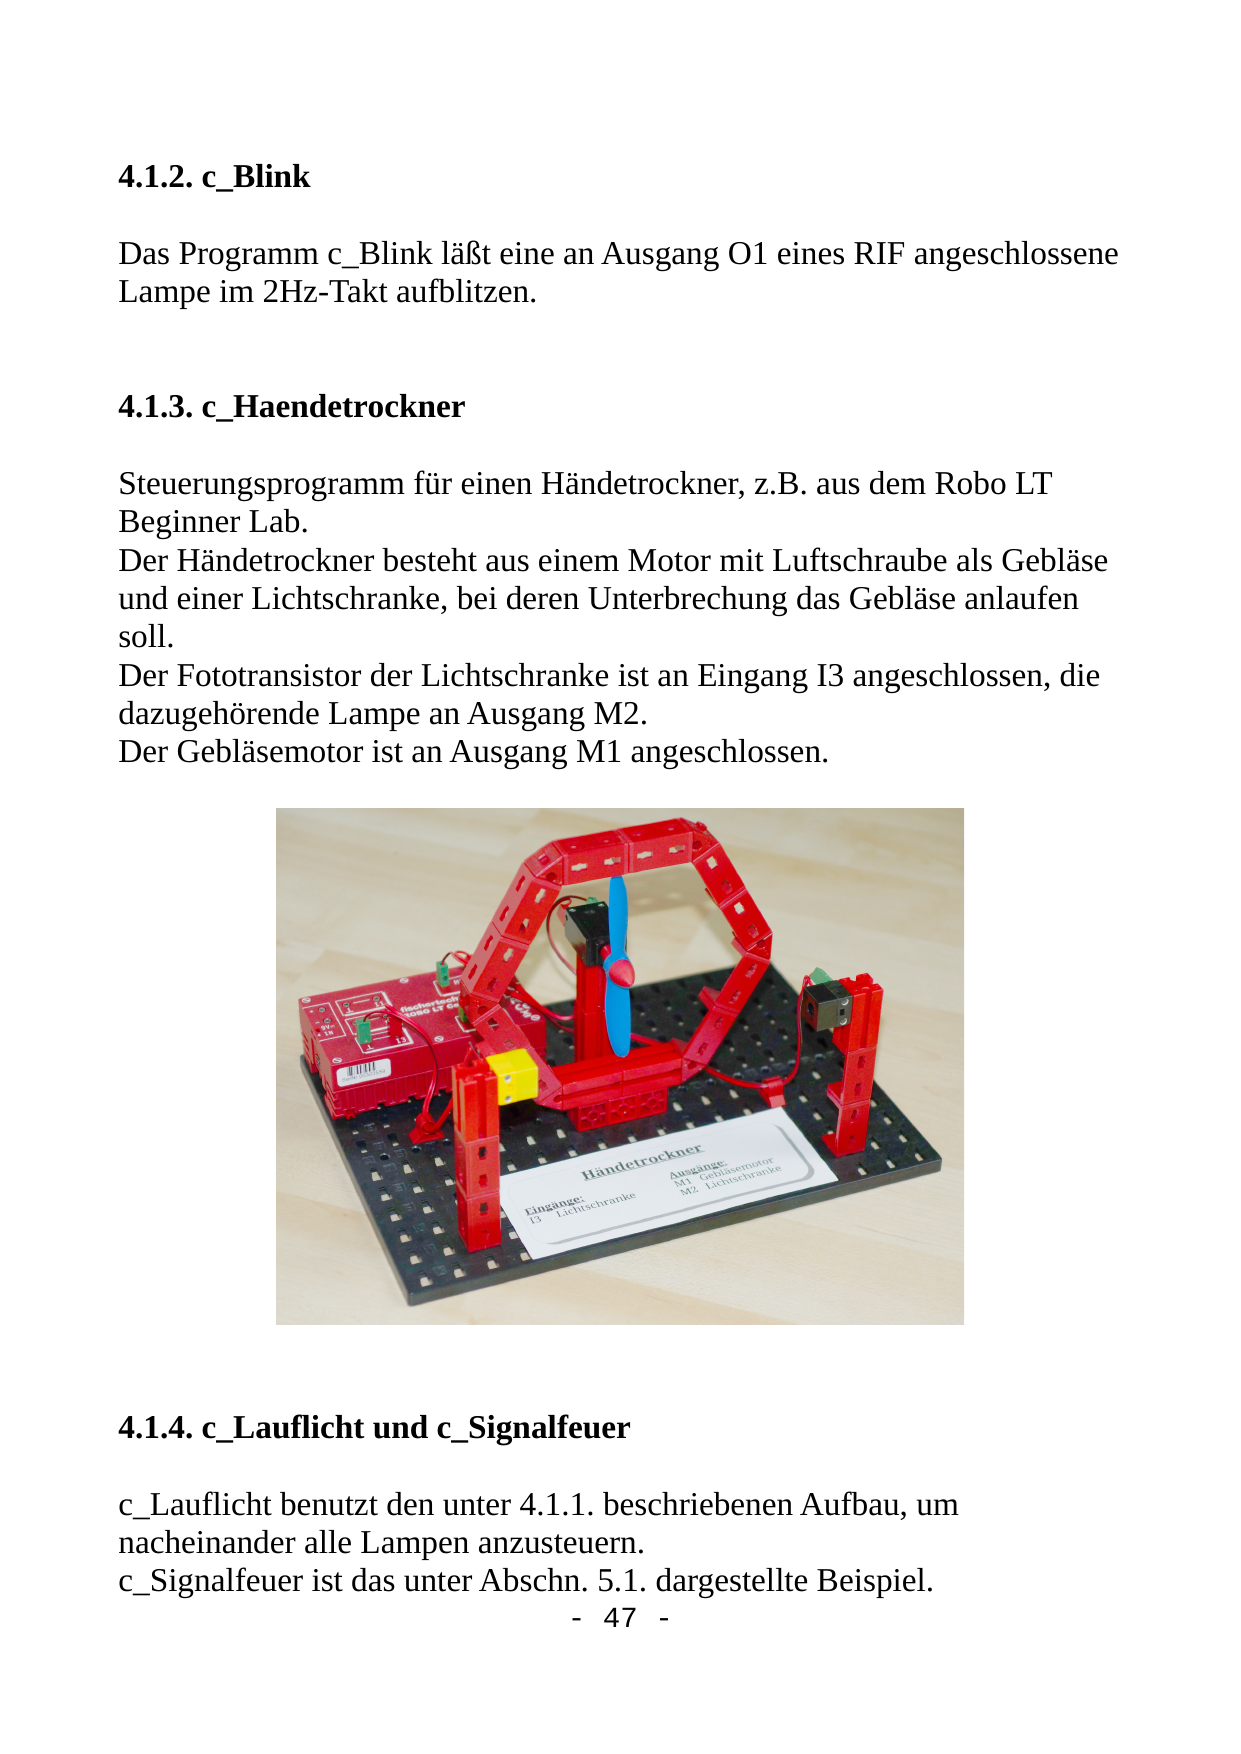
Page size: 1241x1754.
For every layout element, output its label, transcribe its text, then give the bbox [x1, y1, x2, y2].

text Der Fototransistor der Lichtschranke ist an Eingang I3 angeschlossen, die dazugehörende Lampe an Ausgang M2. [118, 655, 1122, 731]
text Der Gebläsemotor ist an Ausgang M1 angeschlossen. [118, 731, 1122, 770]
picture [276, 808, 965, 1325]
text Das Programm c_Blink läßt eine an Ausgang O1 eines RIF angeschlossene Lampe im 2Hz-Takt aufblitzen. [118, 233, 1122, 310]
text 4.1.2. c_Blink [118, 156, 1122, 195]
text 4.1.4. c_Lauflicht und c_Signalfeuer [118, 1407, 1122, 1445]
text Steuerungsprogramm für einen Händetrockner, z.B. aus dem Robo LT Beginner Lab. [118, 463, 1122, 540]
text 4.1.3. c_Haendetrockner [118, 386, 1122, 425]
text Der Händetrockner besteht aus einem Motor mit Luftschraube als Gebläse und einer Lichtschranke, bei deren Unterbrechung das Gebläse anlaufen soll. [118, 540, 1122, 655]
text c_Signalfeuer ist das unter Abschn. 5.1. dargestellte Beispiel. [118, 1560, 1122, 1599]
text c_Lauflicht benutzt den unter 4.1.1. beschriebenen Aufbau, um nacheinander alle Lampen anzusteuern. [118, 1484, 1122, 1560]
